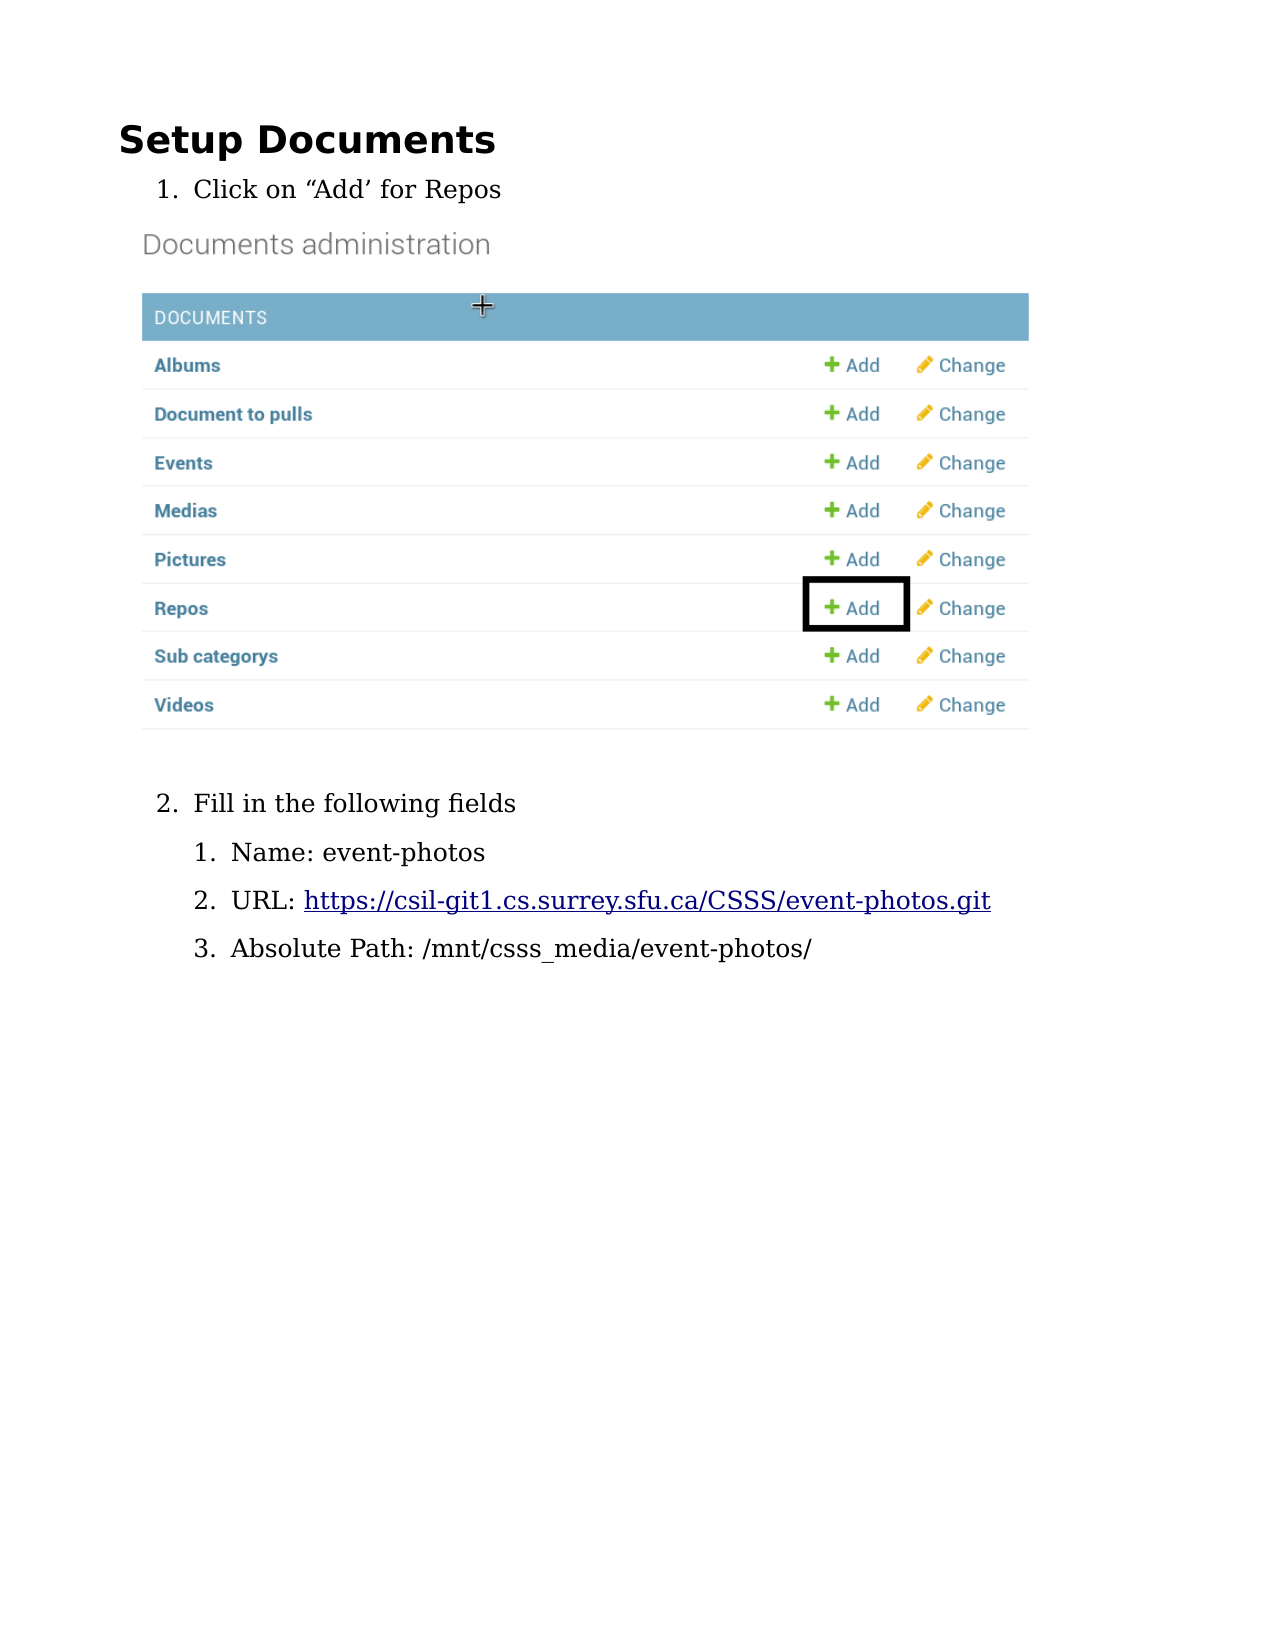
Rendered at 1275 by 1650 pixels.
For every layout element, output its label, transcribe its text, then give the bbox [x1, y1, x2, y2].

list Absolute Path: /mnt/csss_media/event-photos/ [193, 934, 1157, 963]
list Fill in the following fields [156, 786, 1157, 819]
list Name: event-photos [193, 838, 1157, 867]
list URL: https://csil-git1.cs.surrey.sfu.ca/CSSS/event-photos.git [193, 886, 1157, 915]
list Click on “Add’ for Repos [156, 175, 1157, 204]
picture [110, 221, 1102, 786]
subtitle Setup Documents [118, 118, 1157, 162]
